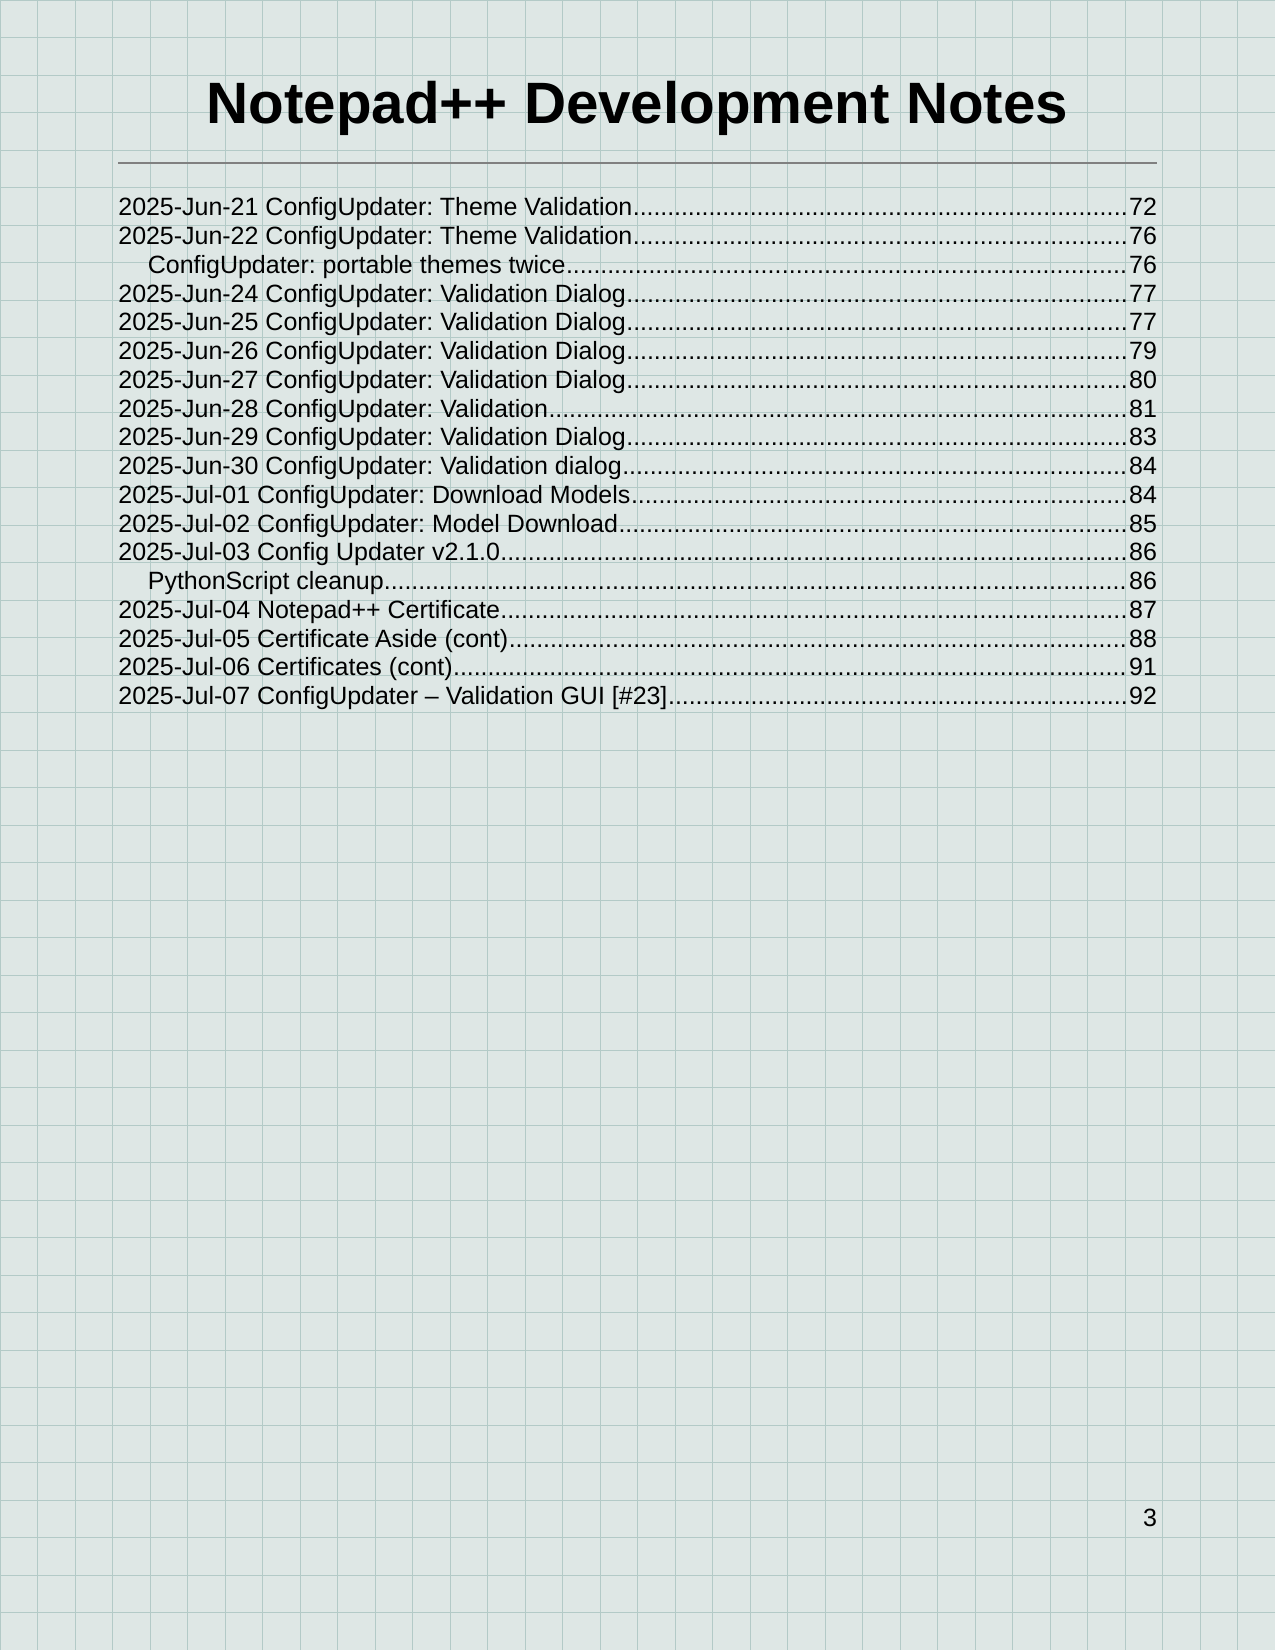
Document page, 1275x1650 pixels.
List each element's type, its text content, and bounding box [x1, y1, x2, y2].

text 2025-Jun-26 ConfigUpdater: Validation Dialog 79 [118, 336, 1157, 365]
text 2025-Jul-03 Config Updater v2.1.0 86 [118, 537, 1157, 566]
text 2025-Jul-02 ConfigUpdater: Model Download 85 [118, 509, 1157, 537]
text 2025-Jun-25 ConfigUpdater: Validation Dialog 77 [118, 307, 1157, 336]
text 2025-Jul-07 ConfigUpdater – Validation GUI [#23] 92 [118, 681, 1157, 710]
text 2025-Jun-29 ConfigUpdater: Validation Dialog 83 [118, 422, 1157, 451]
text 2025-Jun-28 ConfigUpdater: Validation 81 [118, 394, 1157, 422]
text 2025-Jun-22 ConfigUpdater: Theme Validation 76 [118, 221, 1157, 250]
text 2025-Jun-30 ConfigUpdater: Validation dialog 84 [118, 451, 1157, 480]
text ConfigUpdater: portable themes twice 76 [148, 250, 1157, 279]
text 2025-Jul-01 ConfigUpdater: Download Models 84 [118, 480, 1157, 509]
text 2025-Jun-24 ConfigUpdater: Validation Dialog 77 [118, 279, 1157, 307]
text 2025-Jul-05 Certificate Aside (cont) 88 [118, 624, 1157, 652]
text 2025-Jul-04 Notepad++ Certificate 87 [118, 595, 1157, 624]
text 2025-Jun-27 ConfigUpdater: Validation Dialog 80 [118, 365, 1157, 394]
text 2025-Jun-21 ConfigUpdater: Theme Validation 72 [118, 192, 1157, 221]
text 2025-Jul-06 Certificates (cont) 91 [118, 652, 1157, 681]
text PythonScript cleanup 86 [148, 566, 1157, 595]
